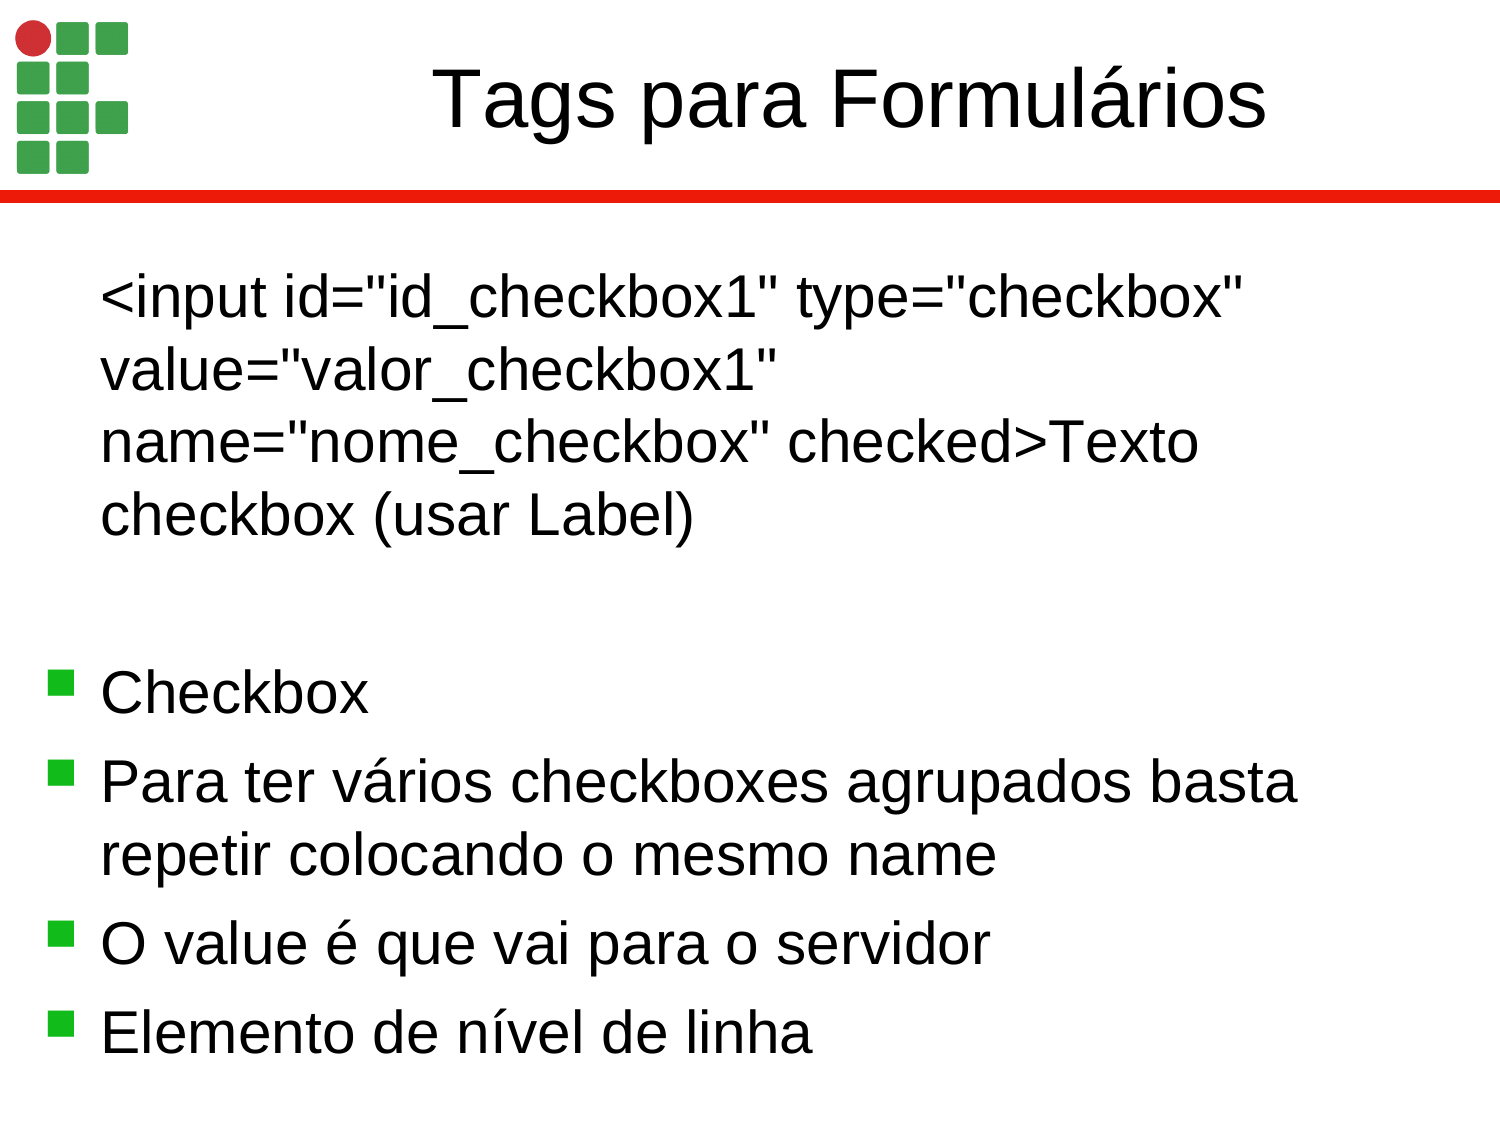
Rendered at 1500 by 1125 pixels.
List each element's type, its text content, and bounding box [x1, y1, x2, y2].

picture [14, 16, 130, 178]
title Tags para Formulários [230, 0, 1471, 202]
list <input id="id_checkbox1" type="checkbox" value="valor_checkbox1" name="nome_checkbox" checked>Texto checkbox (usar Label) Checkbox Para ter vários checkboxes agrupados basta repetir colocando o mesmo name O value é que vai para o servidor Elemento de nível de linha [29, 207, 1471, 1087]
